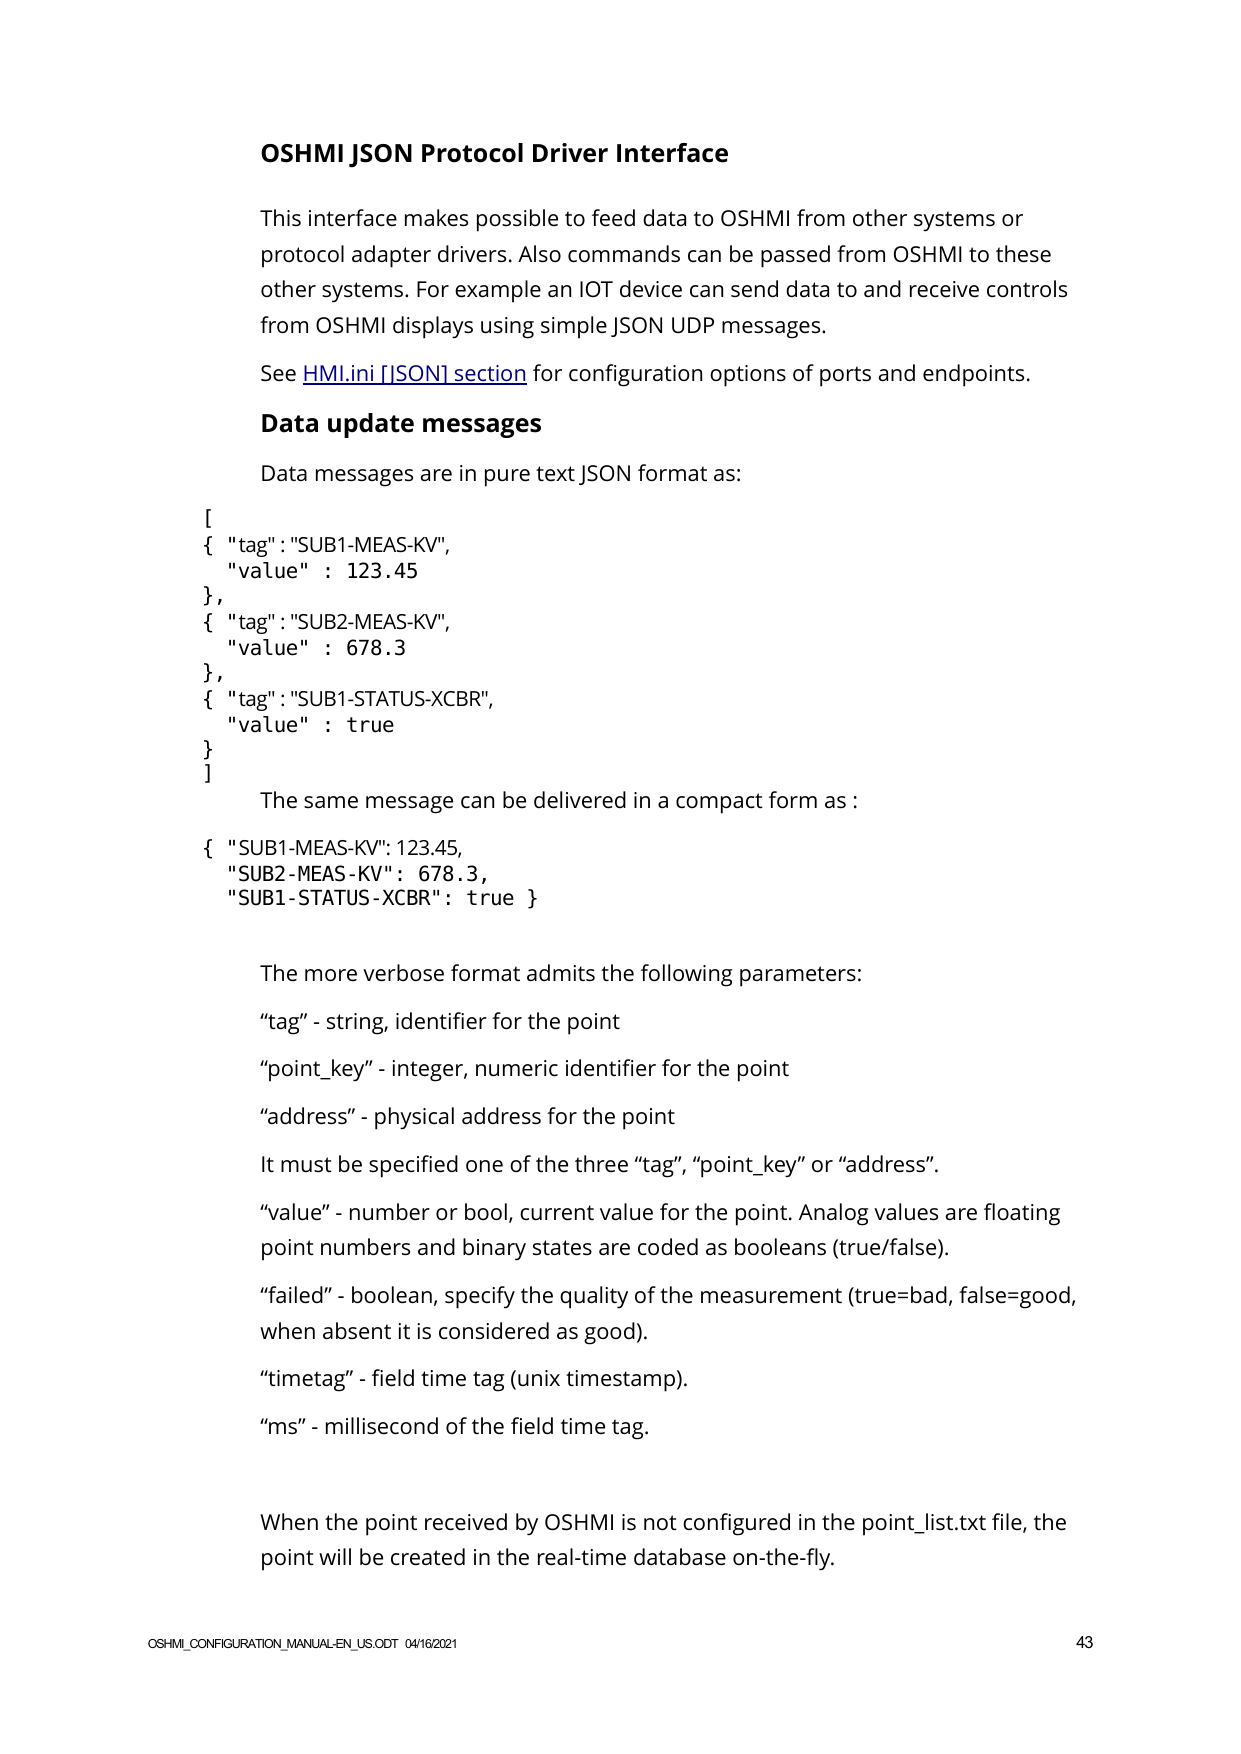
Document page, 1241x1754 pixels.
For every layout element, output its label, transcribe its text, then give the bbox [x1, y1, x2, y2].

text “value” - number or bool, current value for the point. Analog values are floating point numbers and binary states are coded as booleans (true/false). [260, 1196, 1093, 1262]
text { "tag" : "SUB2-MEAS-KV", [202, 607, 1093, 636]
text Data messages are in pure text JSON format as: [260, 458, 1093, 488]
text }, [202, 583, 1093, 607]
text { "tag" : "SUB1-STATUS-XCBR", [202, 684, 1093, 713]
text } [202, 737, 1093, 761]
subtitle OSHMI JSON Protocol Driver Interface [260, 136, 1093, 170]
text See HMI.ini [JSON] section for configuration options of ports and endpoints. [260, 358, 1093, 388]
text "value" : 123.45 [202, 559, 1093, 583]
text “tag” - string, identifier for the point [260, 1006, 1093, 1035]
text { "tag" : "SUB1-MEAS-KV", [202, 530, 1093, 559]
text ] [202, 761, 1093, 786]
text [ [202, 506, 1093, 530]
text "value" : 678.3 [202, 636, 1093, 660]
text “ms” - millisecond of the field time tag. [260, 1411, 1093, 1441]
text It must be specified one of the three “tag”, “point_key” or “address”. [260, 1149, 1093, 1178]
text "SUB2-MEAS-KV": 678.3, [202, 862, 1093, 886]
text This interface makes possible to feed data to OSHMI from other systems or protocol adapter drivers. Also commands can be passed from OSHMI to these other systems. For example an IOT device can send data to and receive controls from OSHMI displays using simple JSON UDP messages. [260, 203, 1093, 340]
text "value" : true [202, 713, 1093, 737]
text }, [202, 660, 1093, 684]
text When the point received by OSHMI is not configured in the point_list.txt file, the point will be created in the real-time database on-the-fly. [260, 1506, 1093, 1572]
text “timetag” - field time tag (unix timestamp). [260, 1363, 1093, 1393]
text The same message can be delivered in a compact form as : [260, 786, 1093, 815]
text The more verbose format admits the following parameters: [260, 958, 1093, 988]
text “address” - physical address for the point [260, 1101, 1093, 1131]
text Data update messages [260, 406, 1093, 439]
text { "SUB1-MEAS-KV": 123.45, [202, 833, 1093, 862]
text "SUB1-STATUS-XCBR": true } [202, 886, 1093, 910]
text “point_key” - integer, numeric identifier for the point [260, 1053, 1093, 1083]
text “failed” - boolean, specify the quality of the measurement (true=bad, false=good, when absent it is considered as good). [260, 1280, 1093, 1345]
